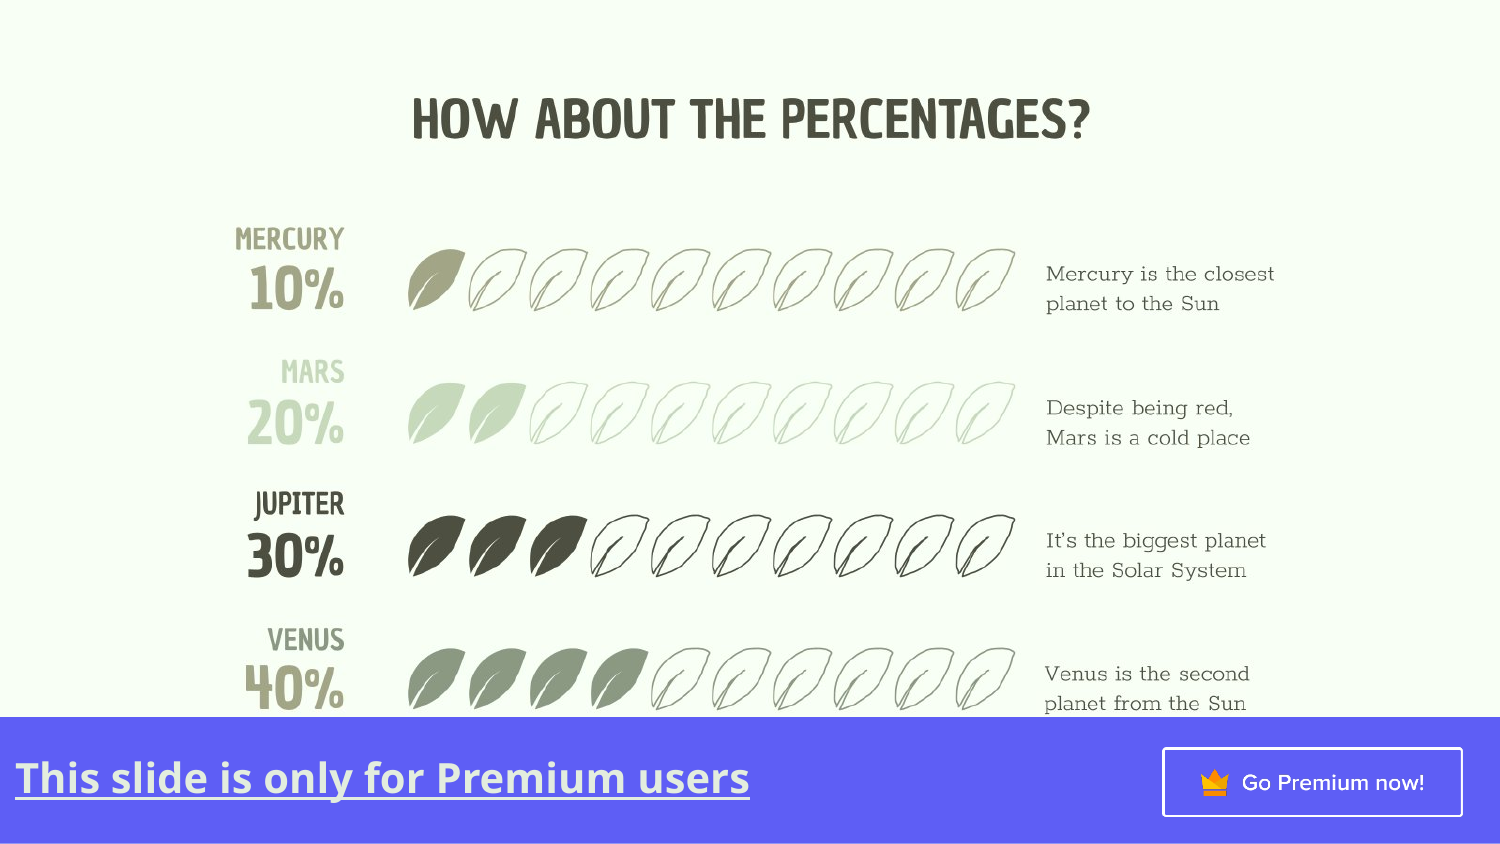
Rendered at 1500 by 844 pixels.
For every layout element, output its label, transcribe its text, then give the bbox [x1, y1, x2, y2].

text_box This slide is only for Premium users [0, 717, 1500, 844]
picture [1162, 747, 1463, 817]
picture [0, 0, 1500, 717]
